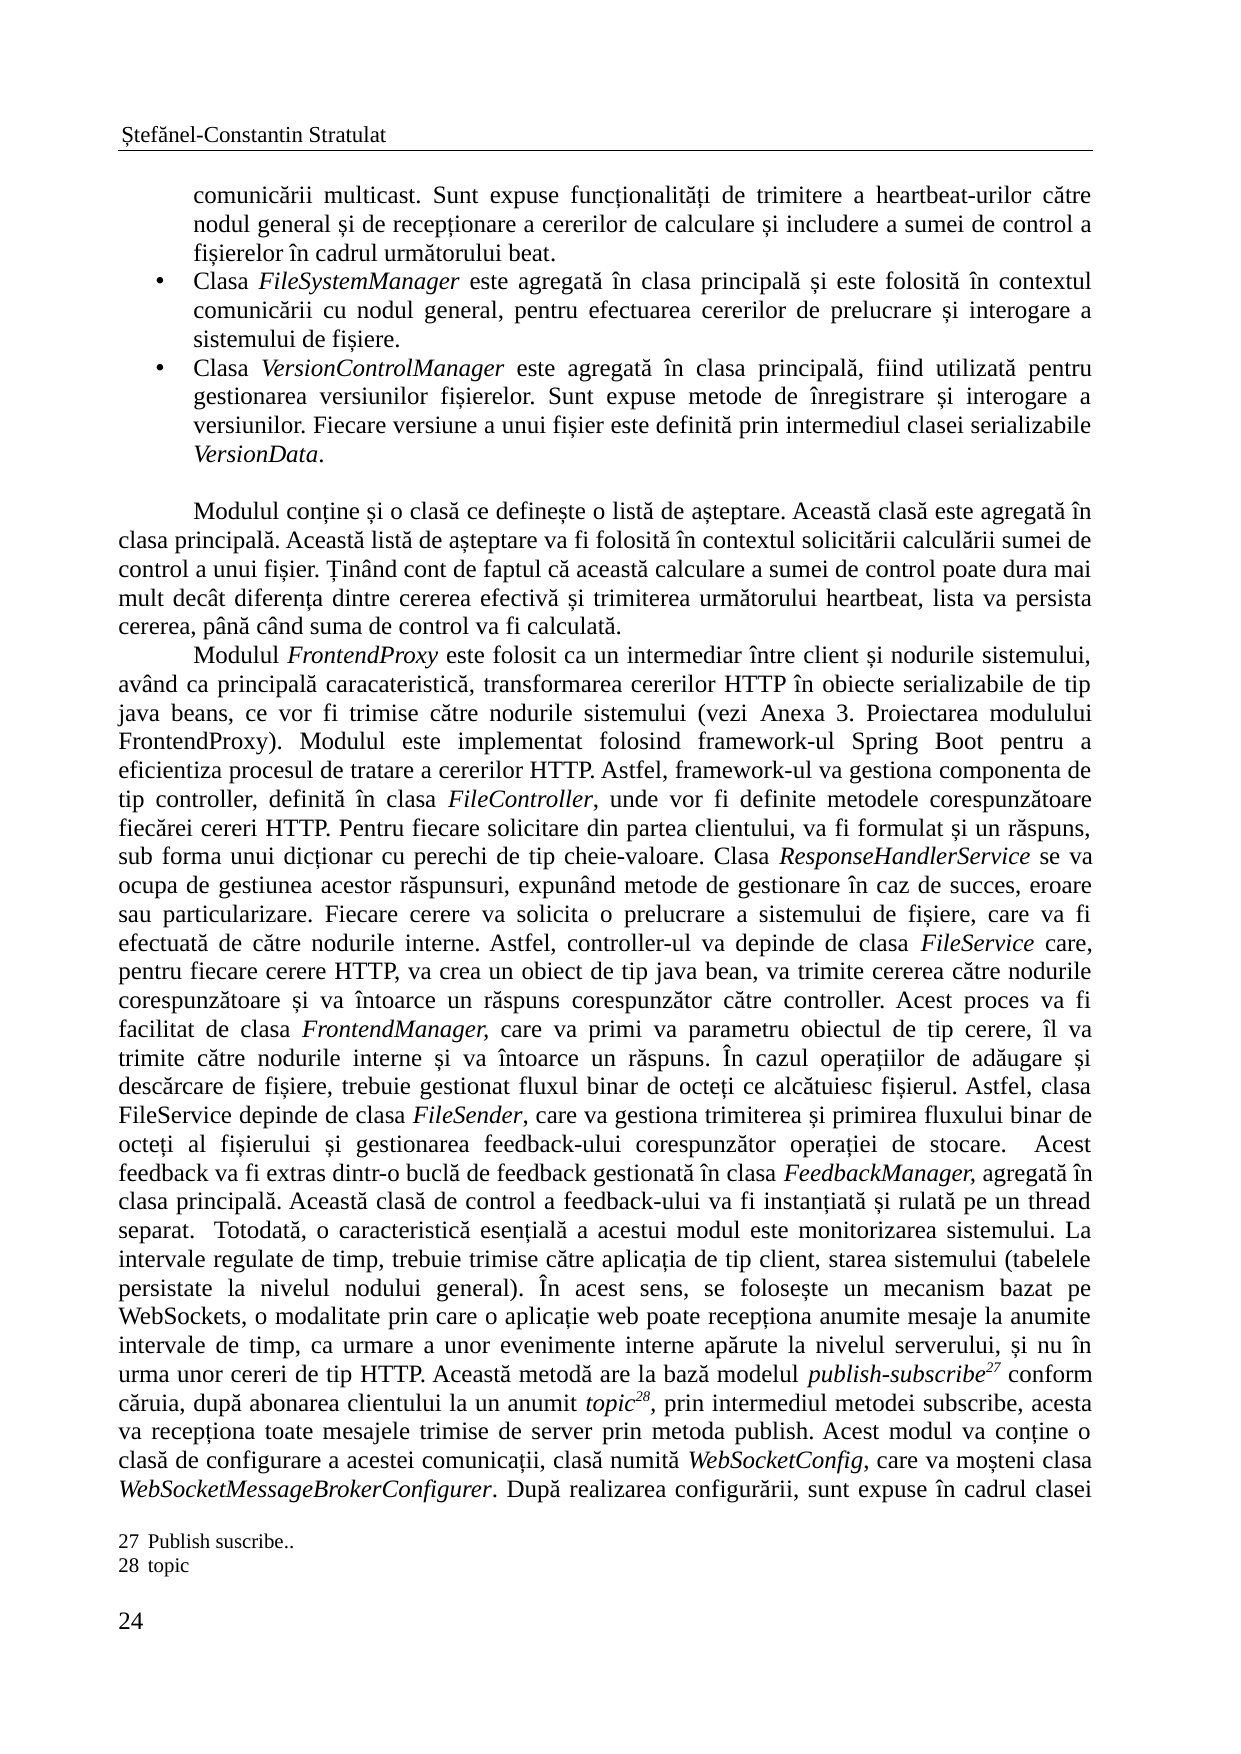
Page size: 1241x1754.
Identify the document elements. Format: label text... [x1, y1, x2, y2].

list Clasa FileSystemManager este agregată în clasa principală și este folosită în contextul comunicării cu nodul general, pentru efectuarea cererilor de prelucrare și interogare a sistemului de fișiere. [156, 266, 1093, 353]
text Modulul conține și o clasă ce definește o listă de așteptare. Această clasă este agregată în clasa principală. Această listă de așteptare va fi folosită în contextul solicitării calculării sumei de control a unui fișier. Ținând cont de faptul că această calculare a sumei de control poate dura mai mult decât diferența dintre cererea efectivă și trimiterea următorului heartbeat, lista va persista cererea, până când suma de control va fi calculată. [118, 496, 1093, 640]
text Modulul FrontendProxy este folosit ca un intermediar între client și nodurile sistemului, având ca principală caracateristică, transformarea cererilor HTTP în obiecte serializabile de tip java beans, ce vor fi trimise către nodurile sistemului (vezi Anexa 3. Proiectarea modulului FrontendProxy). Modulul este implementat folosind framework-ul Spring Boot pentru a eficientiza procesul de tratare a cererilor HTTP. Astfel, framework-ul va gestiona componenta de tip controller, definită în clasa FileController, unde vor fi definite metodele corespunzătoare fiecărei cereri HTTP. Pentru fiecare solicitare din partea clientului, va fi formulat și un răspuns, sub forma unui dicționar cu perechi de tip cheie-valoare. Clasa ResponseHandlerService se va ocupa de gestiunea acestor răspunsuri, expunând metode de gestionare în caz de succes, eroare sau particularizare. Fiecare cerere va solicita o prelucrare a sistemului de fișiere, care va fi efectuată de către nodurile interne. Astfel, controller-ul va depinde de clasa FileService care, pentru fiecare cerere HTTP, va crea un obiect de tip java bean, va trimite cererea către nodurile corespunzătoare și va întoarce un răspuns corespunzător către controller. Acest proces va fi facilitat de clasa FrontendManager, care va primi va parametru obiectul de tip cerere, îl va trimite către nodurile interne și va întoarce un răspuns. În cazul operațiilor de adăugare și descărcare de fișiere, trebuie gestionat fluxul binar de octeți ce alcătuiesc fișierul. Astfel, clasa FileService depinde de clasa FileSender, care va gestiona trimiterea și primirea fluxului binar de octeți al fișierului și gestionarea feedback-ului corespunzător operației de stocare. Acest feedback va fi extras dintr-o buclă de feedback gestionată în clasa FeedbackManager, agregată în clasa principală. Această clasă de control a feedback-ului va fi instanțiată și rulată pe un thread separat. Totodată, o caracteristică esențială a acestui modul este monitorizarea sistemului. La intervale regulate de timp, trebuie trimise către aplicația de tip client, starea sistemului (tabelele persistate la nivelul nodului general). În acest sens, se folosește un mecanism bazat pe WebSockets, o modalitate prin care o aplicație web poate recepționa anumite mesaje la anumite intervale de timp, ca urmare a unor evenimente interne apărute la nivelul serverului, și nu în urma unor cereri de tip HTTP. Această metodă are la bază modelul publish-subscribe conform căruia, după abonarea clientului la un anumit topic, prin intermediul metodei subscribe, acesta va recepționa toate mesajele trimise de server prin metoda publish. Acest modul va conține o clasă de configurare a acestei comunicații, clasă numită WebSocketConfig, care va moșteni clasa WebSocketMessageBrokerConfigurer. După realizarea configurării, sunt expuse în cadrul clasei [118, 640, 1093, 1503]
list Clasa VersionControlManager este agregată în clasa principală, fiind utilizată pentru gestionarea versiunilor fișierelor. Sunt expuse metode de înregistrare și interogare a versiunilor. Fiecare versiune a unui fișier este definită prin intermediul clasei serializabile VersionData. [156, 353, 1093, 468]
text Publish suscribe.. [118, 1529, 1093, 1553]
list comunicării multicast. Sunt expuse funcționalități de trimitere a heartbeat-urilor către nodul general și de recepționare a cererilor de calculare și includere a sumei de control a fișierelor în cadrul următorului beat. [156, 180, 1093, 266]
text topic [118, 1553, 1093, 1577]
